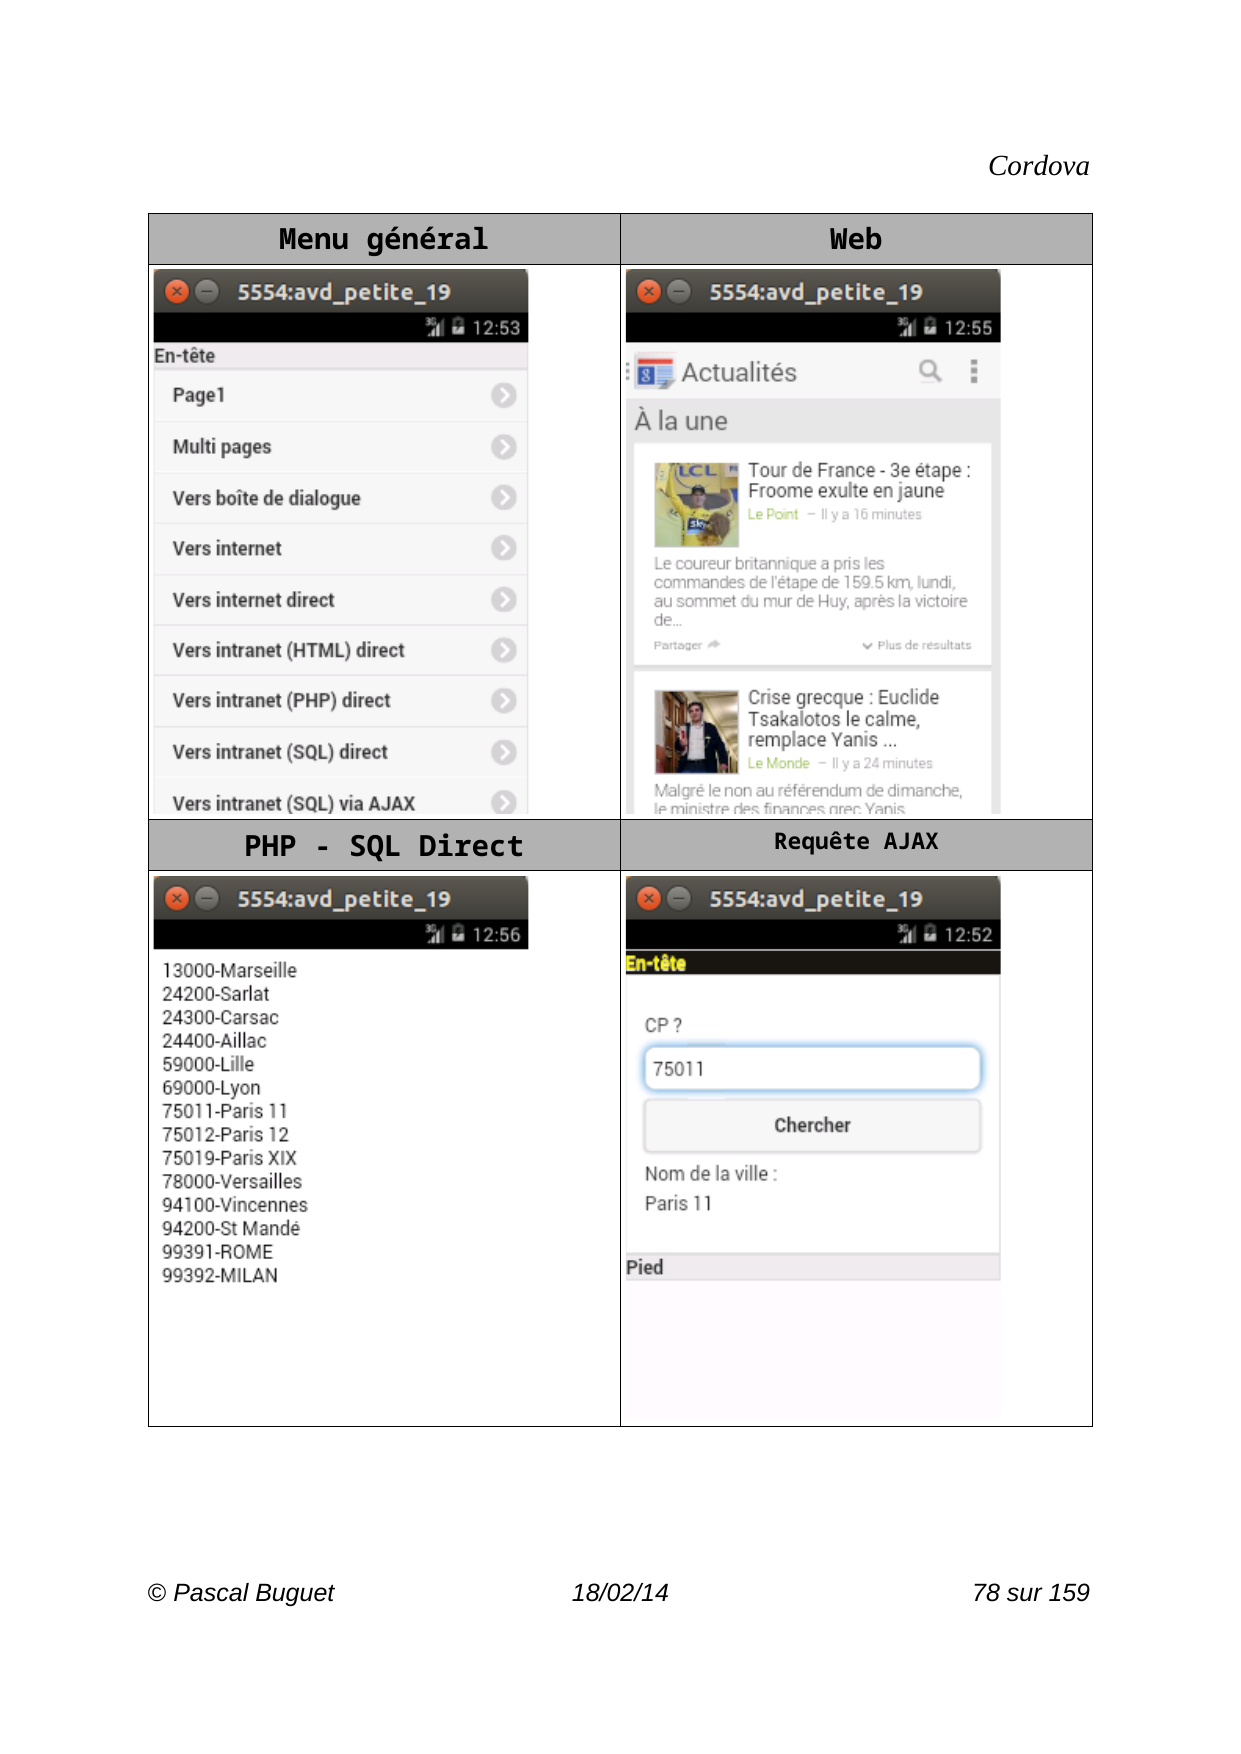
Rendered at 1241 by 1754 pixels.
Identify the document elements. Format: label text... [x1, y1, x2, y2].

table_header Web [621, 214, 1092, 264]
picture [153, 269, 529, 814]
table_cell Requête AJAX [621, 820, 1092, 870]
picture [625, 269, 1001, 814]
table_cell [621, 265, 1092, 819]
table_cell [621, 871, 1092, 1426]
picture [153, 876, 529, 1420]
table_cell [149, 871, 620, 1426]
table_cell PHP - SQL Direct [149, 820, 620, 870]
table_cell [149, 265, 620, 819]
picture [625, 876, 1001, 1420]
table_header Menu général [149, 214, 620, 264]
